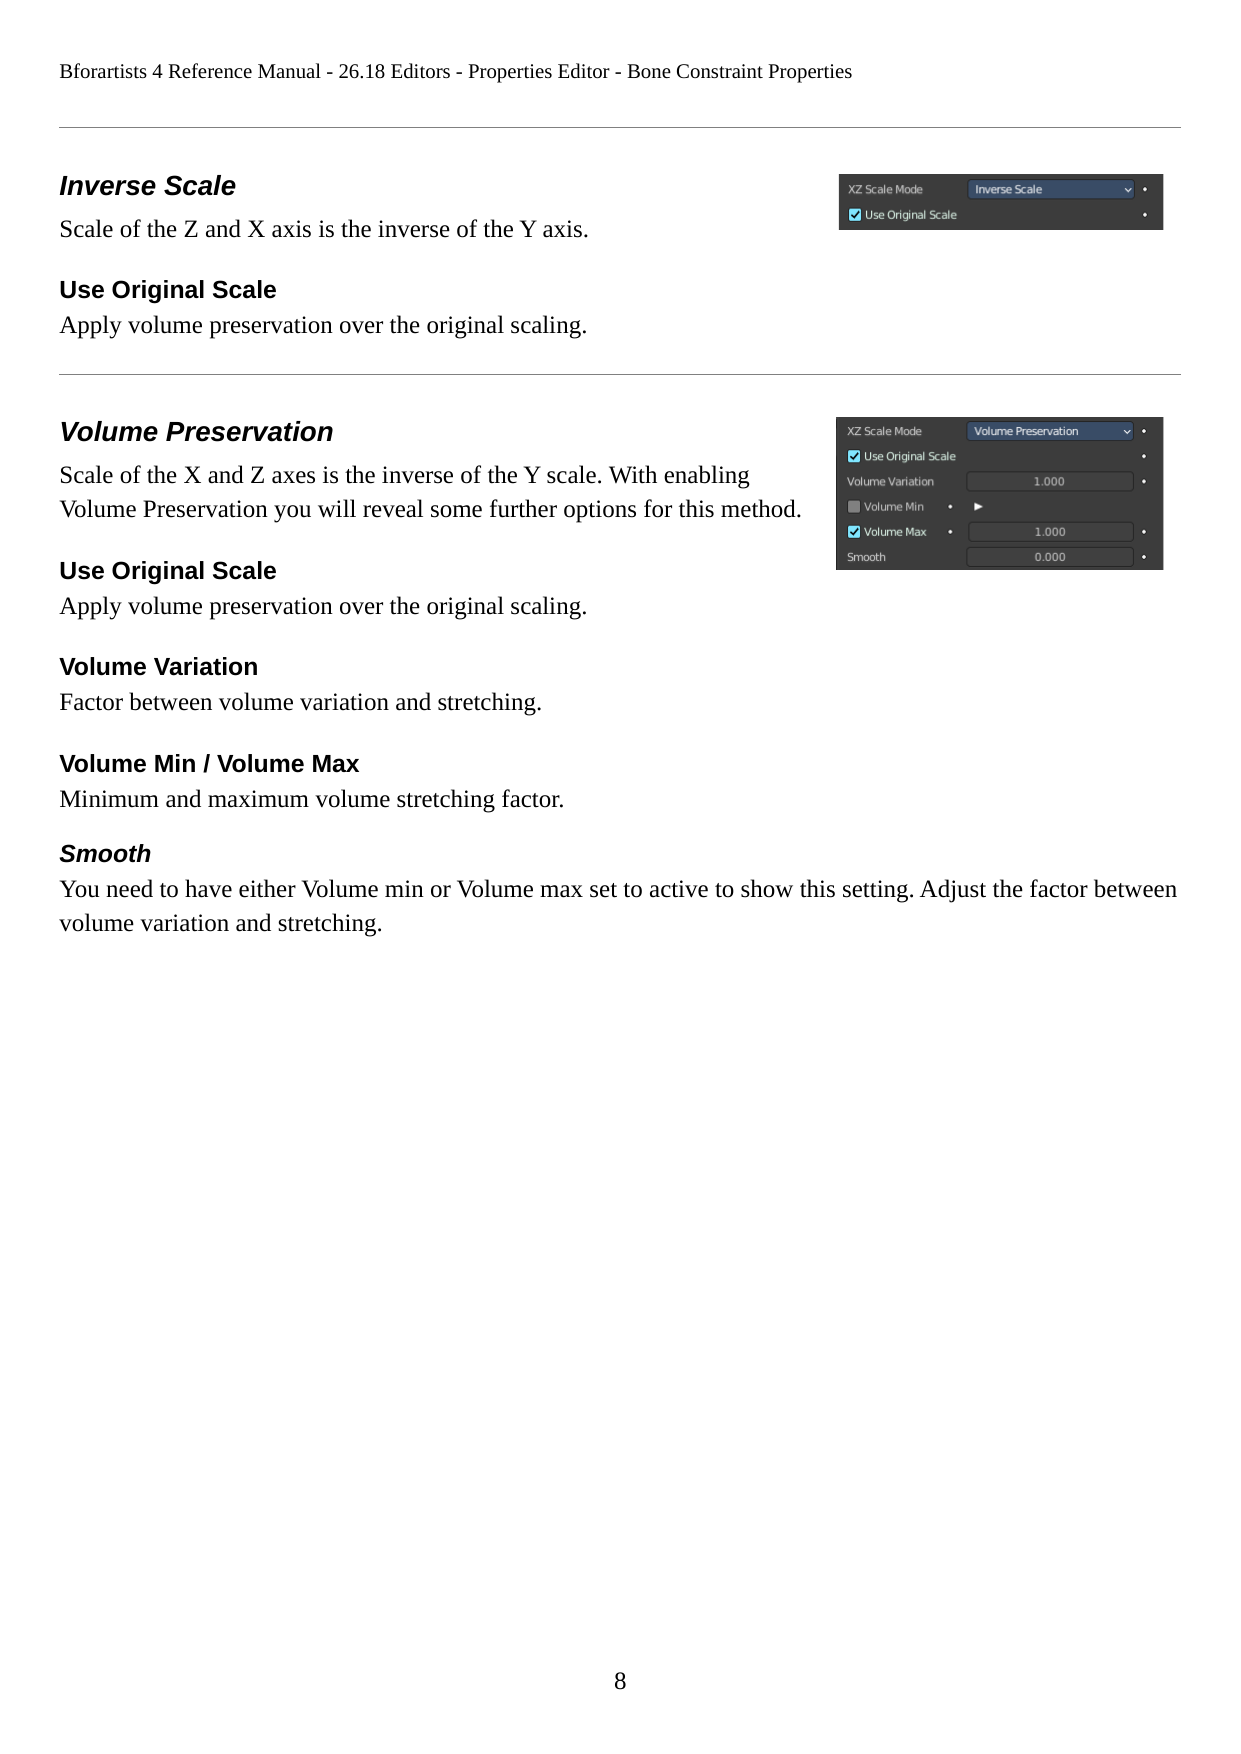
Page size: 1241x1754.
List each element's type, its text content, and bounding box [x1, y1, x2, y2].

subtitle Smooth [59, 839, 1181, 867]
subtitle Inverse Scale [59, 169, 1181, 201]
subtitle Use Original Scale [59, 556, 1181, 585]
text You need to have either Volume min or Volume max set to active to show this setting. Adjust the factor between volume variation and stretching. [59, 874, 1181, 937]
picture [838, 174, 1164, 230]
text Scale of the Z and X axis is the inverse of the Y axis. [59, 214, 1181, 242]
text Apply volume preservation over the original scaling. [59, 310, 1181, 339]
text Apply volume preservation over the original scaling. [59, 591, 1181, 620]
subtitle Volume Min / Volume Max [59, 749, 1181, 777]
subtitle Volume Preservation [59, 416, 1181, 448]
picture [836, 417, 1164, 570]
text Scale of the X and Z axes is the inverse of the Y scale. With enabling Volume Preservation you will reveal some further options for this method. [59, 460, 836, 523]
text Factor between volume variation and stretching. [59, 687, 1181, 716]
text Minimum and maximum volume stretching factor. [59, 784, 1181, 812]
subtitle Use Original Scale [59, 275, 1181, 304]
subtitle Volume Variation [59, 652, 1181, 681]
